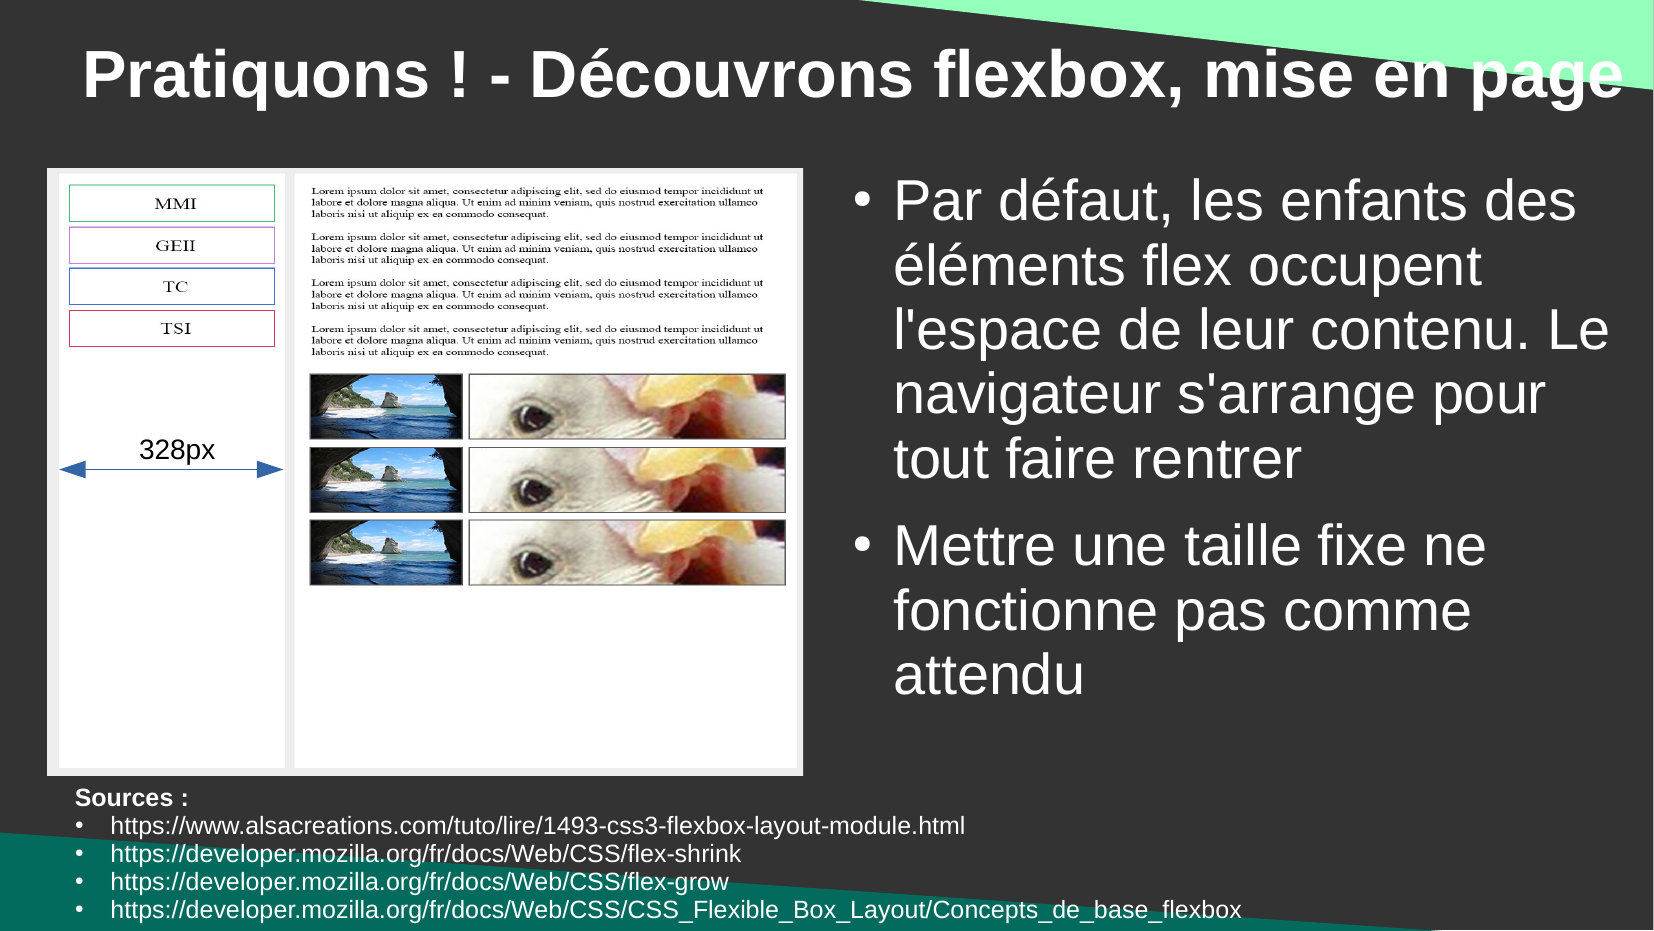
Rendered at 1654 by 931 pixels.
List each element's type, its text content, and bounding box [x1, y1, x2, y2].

text_box Sources : https://www.alsacreations.com/tuto/lire/1493-css3-flexbox-layout-module.html https://developer.mozilla.org/fr/docs/Web/CSS/flex-shrink https://developer.mozilla.org/fr/docs/Web/CSS/flex-grow https://developer.mozilla.org/fr/docs/Web/CSS/CSS_Flexible_Box_Layout/Concepts_de_base_flexbox [60, 776, 1546, 931]
text_box 328px [106, 426, 249, 473]
text_box [858, 0, 1654, 90]
title Pratiquons ! - Découvrons flexbox, mise en page [82, 37, 1630, 112]
list Par défaut, les enfants des éléments flex occupent l'espace de leur contenu. Le navigateur s'arrange pour tout faire rentrer Mettre une taille fixe ne fonctionne pas comme attendu [838, 168, 1619, 709]
picture [47, 168, 804, 776]
